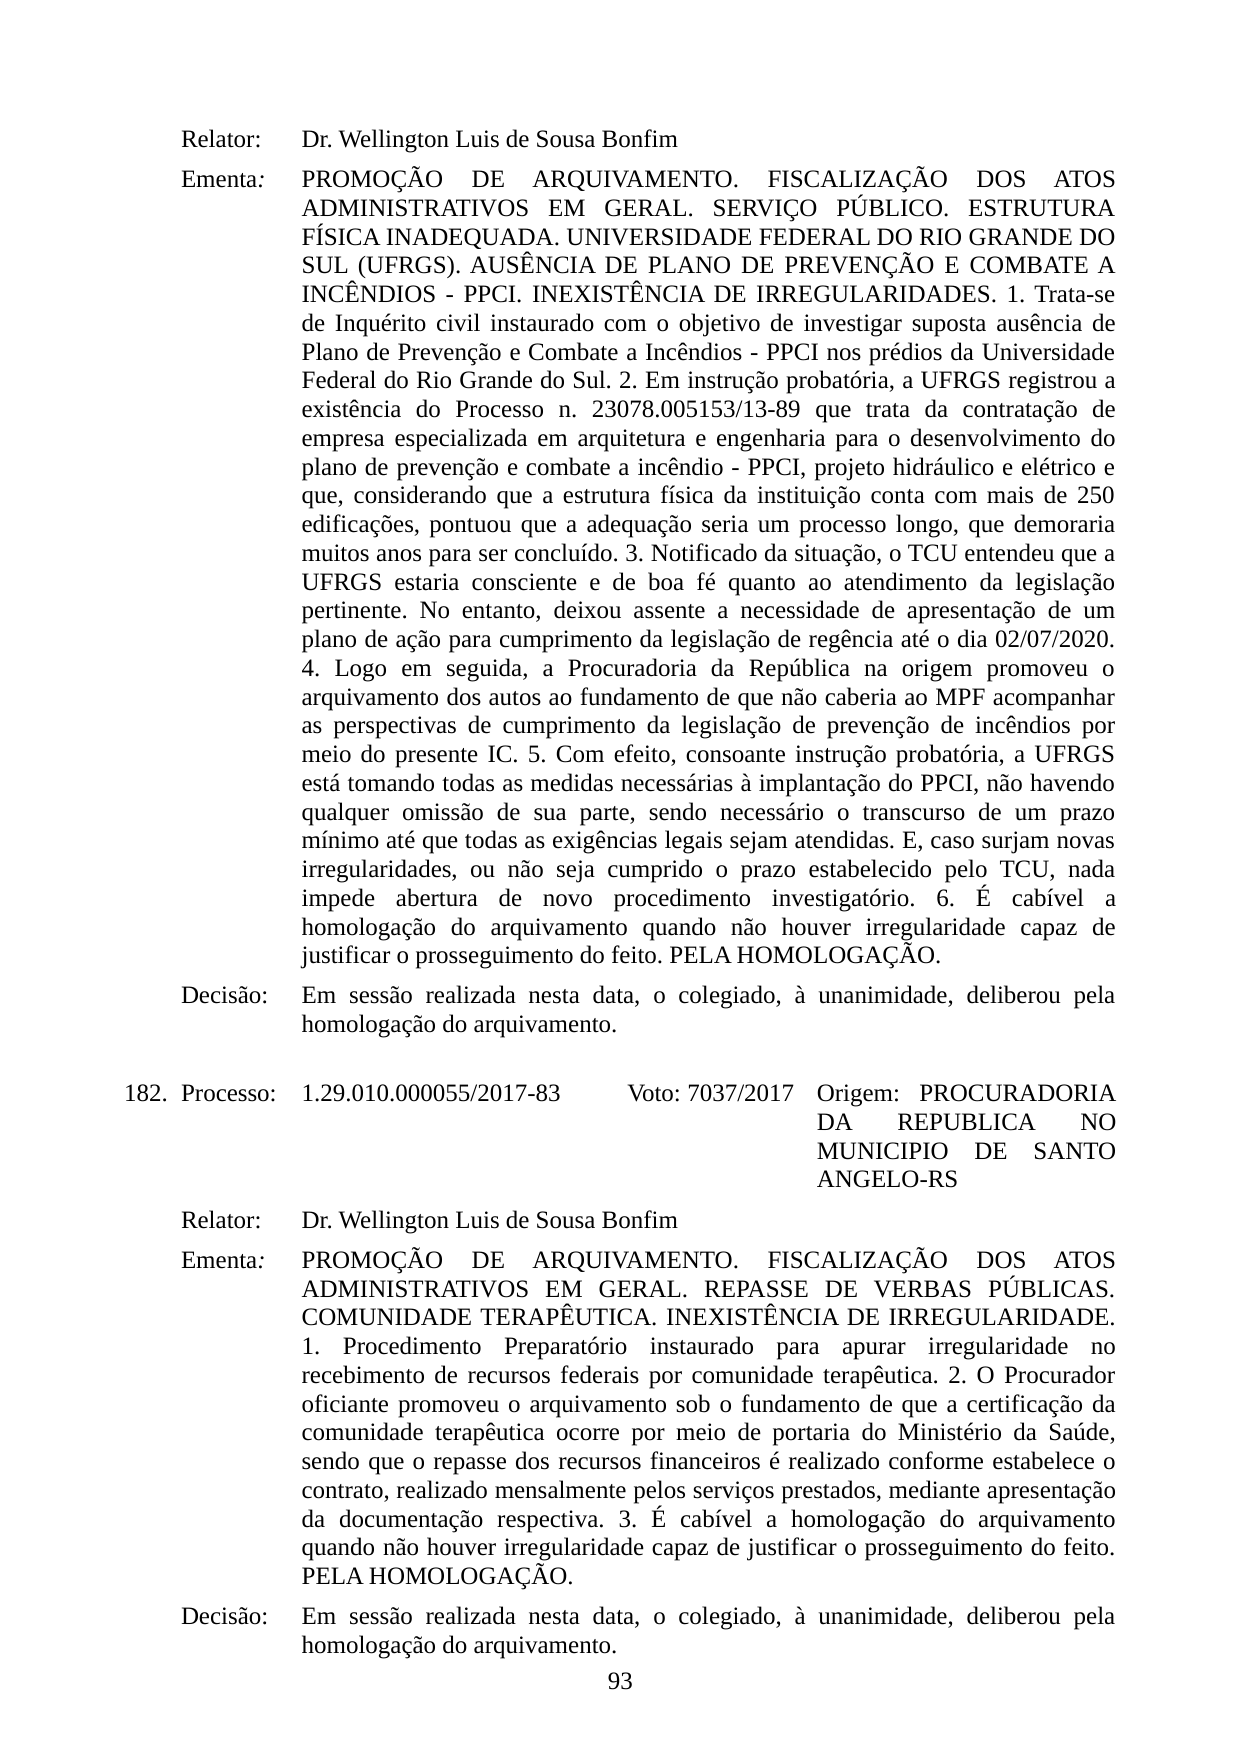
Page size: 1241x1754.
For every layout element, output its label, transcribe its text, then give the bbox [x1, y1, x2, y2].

table_header 182. [118, 1073, 175, 1199]
table_cell PROMOÇÃO DE ARQUIVAMENTO. FISCALIZAÇÃO DOS ATOS ADMINISTRATIVOS EM GERAL. REPASSE DE VERBAS PÚBLICAS. COMUNIDADE TERAPÊUTICA. INEXISTÊNCIA DE IRREGULARIDADE. 1. Procedimento Preparatório instaurado para apurar irregularidade no recebimento de recursos federais por comunidade terapêutica. 2. O Procurador oficiante promoveu o arquivamento sob o fundamento de que a certificação da comunidade terapêutica ocorre por meio de portaria do Ministério da Saúde, sendo que o repasse dos recursos financeiros é realizado conforme estabelece o contrato, realizado mensalmente pelos serviços prestados, mediante apresentação da documentação respectiva. 3. É cabível a homologação do arquivamento quando não houver irregularidade capaz de justificar o prosseguimento do feito. PELA HOMOLOGAÇÃO. [296, 1239, 1122, 1596]
table_cell [118, 975, 175, 1044]
table_cell Dr. Wellington Luis de Sousa Bonfim [296, 1199, 1122, 1239]
table_cell [118, 118, 175, 158]
table_header 1.29.010.000055/2017-83 [296, 1073, 621, 1199]
table_cell Relator: [175, 118, 296, 158]
table_cell Decisão: [175, 975, 296, 1044]
table_cell Dr. Wellington Luis de Sousa Bonfim [296, 118, 1122, 158]
table_header Voto: 7037/2017 [621, 1073, 811, 1199]
table_cell [118, 1199, 175, 1239]
table_cell Decisão: [175, 1596, 296, 1664]
table_header Origem: PROCURADORIA DA REPUBLICA NO MUNICIPIO DE SANTO ANGELO-RS [811, 1073, 1122, 1199]
table_cell Ementa: [175, 158, 296, 975]
table_cell Em sessão realizada nesta data, o colegiado, à unanimidade, deliberou pela homologação do arquivamento. [296, 975, 1122, 1044]
table_cell [118, 158, 175, 975]
table_cell [118, 1596, 175, 1664]
table_header Processo: [175, 1073, 296, 1199]
table_cell Em sessão realizada nesta data, o colegiado, à unanimidade, deliberou pela homologação do arquivamento. [296, 1596, 1122, 1664]
table_cell Relator: [175, 1199, 296, 1239]
table_cell Ementa: [175, 1239, 296, 1596]
table_cell [118, 1239, 175, 1596]
table_cell PROMOÇÃO DE ARQUIVAMENTO. FISCALIZAÇÃO DOS ATOS ADMINISTRATIVOS EM GERAL. SERVIÇO PÚBLICO. ESTRUTURA FÍSICA INADEQUADA. UNIVERSIDADE FEDERAL DO RIO GRANDE DO SUL (UFRGS). AUSÊNCIA DE PLANO DE PREVENÇÃO E COMBATE A INCÊNDIOS - PPCI. INEXISTÊNCIA DE IRREGULARIDADES. 1. Trata-se de Inquérito civil instaurado com o objetivo de investigar suposta ausência de Plano de Prevenção e Combate a Incêndios - PPCI nos prédios da Universidade Federal do Rio Grande do Sul. 2. Em instrução probatória, a UFRGS registrou a existência do Processo n. 23078.005153/13-89 que trata da contratação de empresa especializada em arquitetura e engenharia para o desenvolvimento do plano de prevenção e combate a incêndio - PPCI, projeto hidráulico e elétrico e que, considerando que a estrutura física da instituição conta com mais de 250 edificações, pontuou que a adequação seria um processo longo, que demoraria muitos anos para ser concluído. 3. Notificado da situação, o TCU entendeu que a UFRGS estaria consciente e de boa fé quanto ao atendimento da legislação pertinente. No entanto, deixou assente a necessidade de apresentação de um plano de ação para cumprimento da legislação de regência até o dia 02/07/2020. 4. Logo em seguida, a Procuradoria da República na origem promoveu o arquivamento dos autos ao fundamento de que não caberia ao MPF acompanhar as perspectivas de cumprimento da legislação de prevenção de incêndios por meio do presente IC. 5. Com efeito, consoante instrução probatória, a UFRGS está tomando todas as medidas necessárias à implantação do PPCI, não havendo qualquer omissão de sua parte, sendo necessário o transcurso de um prazo mínimo até que todas as exigências legais sejam atendidas. E, caso surjam novas irregularidades, ou não seja cumprido o prazo estabelecido pelo TCU, nada impede abertura de novo procedimento investigatório. 6. É cabível a homologação do arquivamento quando não houver irregularidade capaz de justificar o prosseguimento do feito. PELA HOMOLOGAÇÃO. [296, 158, 1122, 975]
